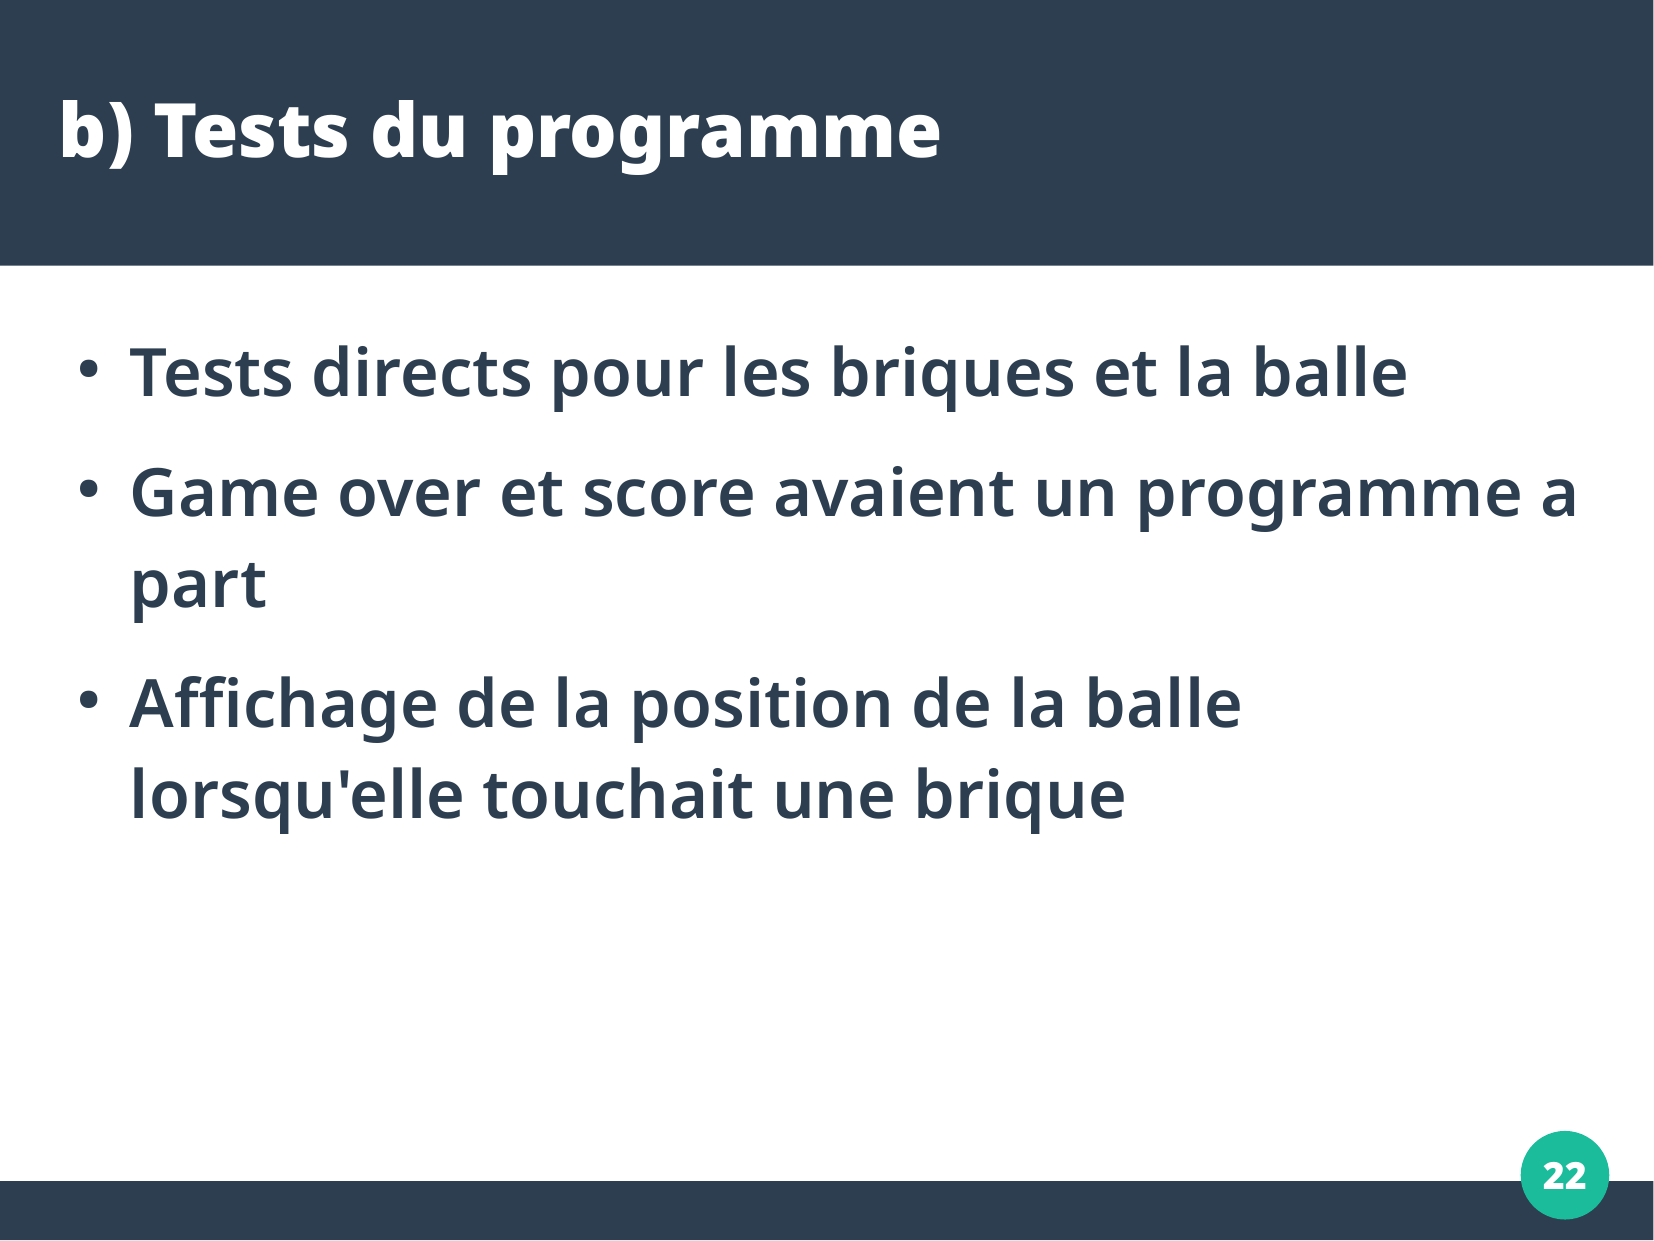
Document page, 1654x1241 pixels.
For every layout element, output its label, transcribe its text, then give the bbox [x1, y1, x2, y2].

title b) Tests du programme [59, 49, 1595, 207]
list Tests directs pour les briques et la balle Game over et score avaient un programme a part Affichage de la position de la balle lorsqu'elle touchait une brique [59, 324, 1595, 1152]
